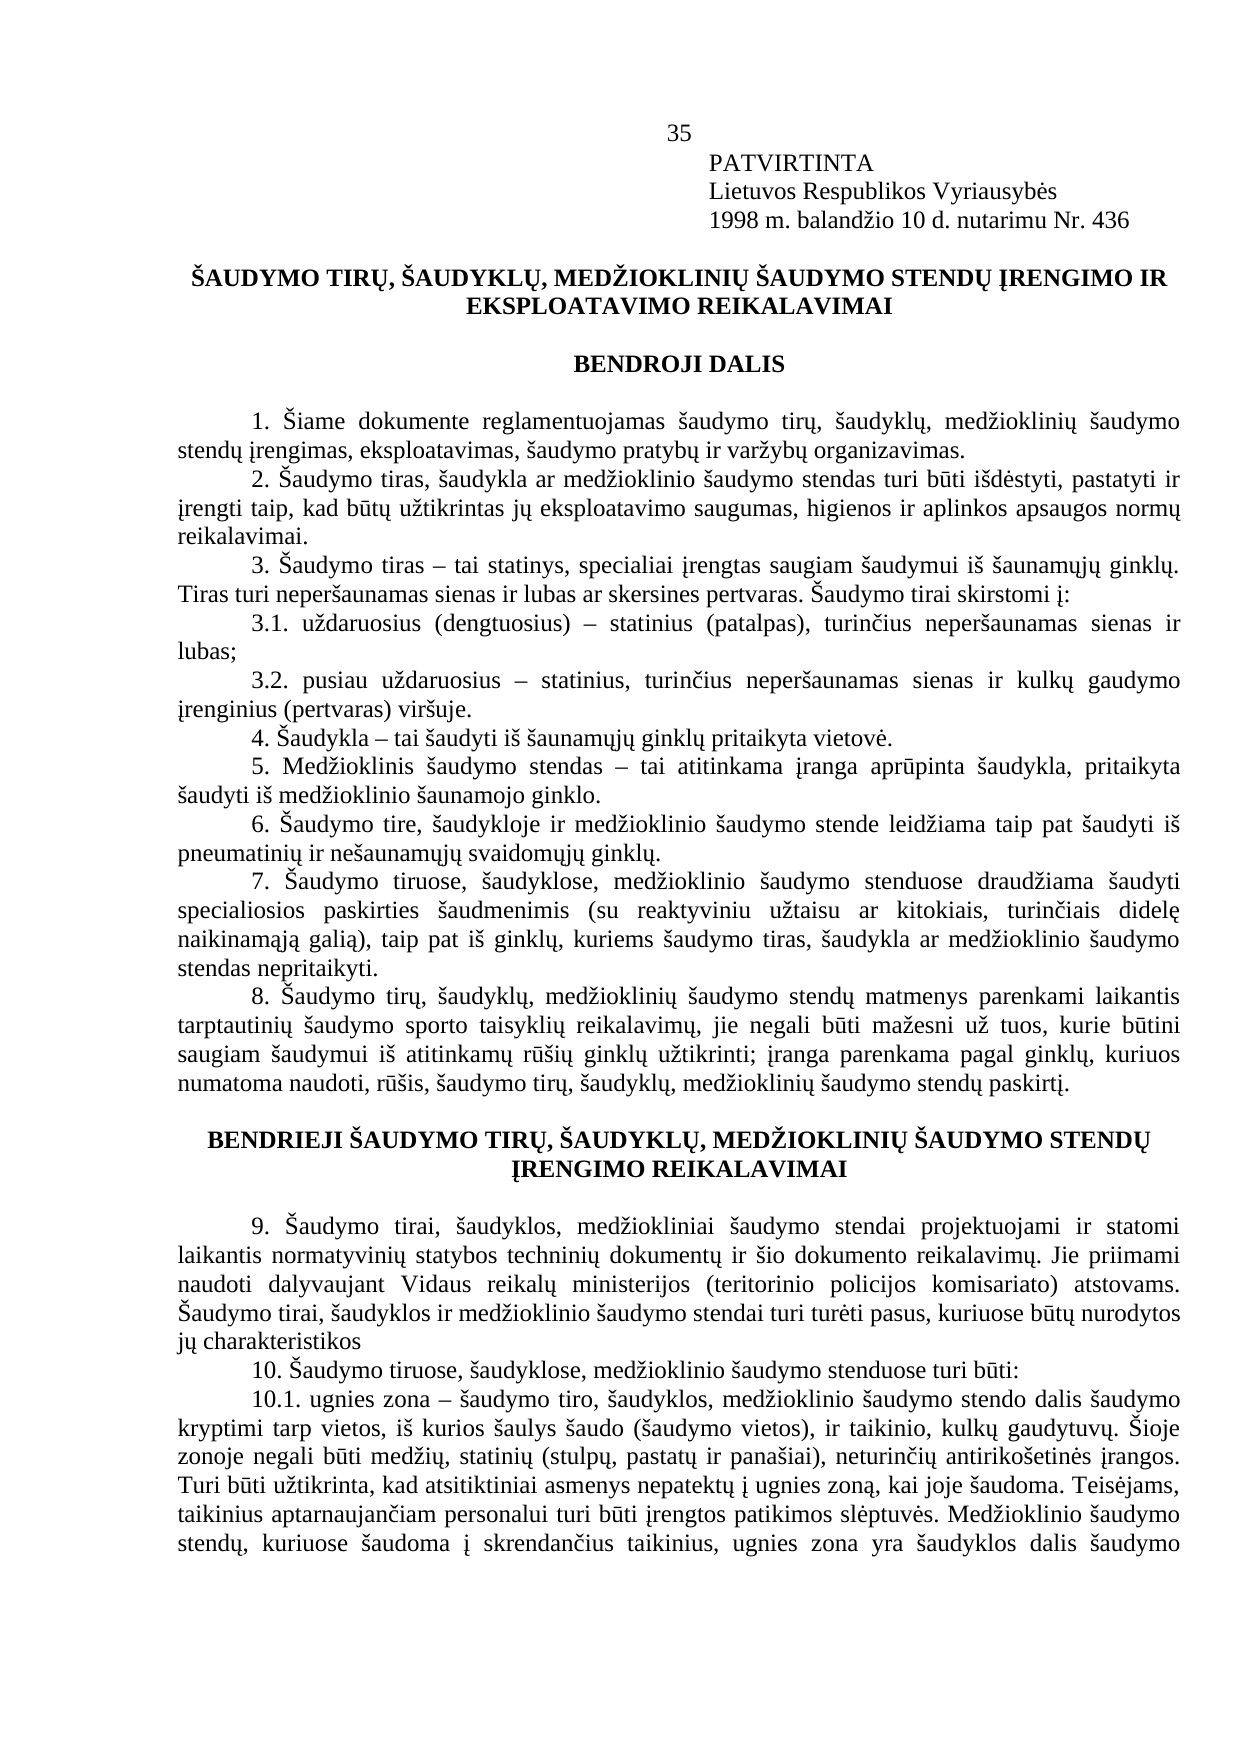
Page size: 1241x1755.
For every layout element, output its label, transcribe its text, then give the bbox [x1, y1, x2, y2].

text 3.1. uždaruosius (dengtuosius) – statinius (patalpas), turinčius neperšaunamas sienas ir lubas; [177, 608, 1181, 665]
text 10. Šaudymo tiruose, šaudyklose, medžioklinio šaudymo stenduose turi būti: [177, 1355, 1181, 1384]
text 6. Šaudymo tire, šaudykloje ir medžioklinio šaudymo stende leidžiama taip pat šaudyti iš pneumatinių ir nešaunamųjų svaidomųjų ginklų. [177, 809, 1181, 866]
text Bendrieji šaudymo tirų, šaudyklų, medžioklinių šaudymo stendų įrengimo reikalavimai [177, 1125, 1181, 1183]
text 1998 m. balandžio 10 d. nutarimu Nr. 436 [177, 205, 1181, 234]
text Šaudymo tirų, šaudyklų, medžioklinių šaudymo stendų įrengimo ir eksploatavimo reikalavimai [177, 263, 1181, 320]
text 4. Šaudykla – tai šaudyti iš šaunamųjų ginklų pritaikyta vietovė. [177, 723, 1181, 751]
text 1. Šiame dokumente reglamentuojamas šaudymo tirų, šaudyklų, medžioklinių šaudymo stendų įrengimas, eksploatavimas, šaudymo pratybų ir varžybų organizavimas. [177, 406, 1181, 464]
text 3.2. pusiau uždaruosius – statinius, turinčius neperšaunamas sienas ir kulkų gaudymo įrenginius (pertvaras) viršuje. [177, 665, 1181, 723]
text 5. Medžioklinis šaudymo stendas – tai atitinkama įranga aprūpinta šaudykla, pritaikyta šaudyti iš medžioklinio šaunamojo ginklo. [177, 751, 1181, 809]
text PATVIRTINTA [709, 148, 1181, 176]
text 10.1. ugnies zona – šaudymo tiro, šaudyklos, medžioklinio šaudymo stendo dalis šaudymo kryptimi tarp vietos, iš kurios šaulys šaudo (šaudymo vietos), ir taikinio, kulkų gaudytuvų. Šioje zonoje negali būti medžių, statinių (stulpų, pastatų ir panašiai), neturinčių antirikošetinės įrangos. Turi būti užtikrinta, kad atsitiktiniai asmenys nepatektų į ugnies zoną, kai joje šaudoma. Teisėjams, taikinius aptarnaujančiam personalui turi būti įrengtos patikimos slėptuvės. Medžioklinio šaudymo stendų, kuriuose šaudoma į skrendančius taikinius, ugnies zona yra šaudyklos dalis šaudymo [177, 1384, 1181, 1556]
text 3. Šaudymo tiras – tai statinys, specialiai įrengtas saugiam šaudymui iš šaunamųjų ginklų. Tiras turi neperšaunamas sienas ir lubas ar skersines pertvaras. Šaudymo tirai skirstomi į: [177, 550, 1181, 608]
text 7. Šaudymo tiruose, šaudyklose, medžioklinio šaudymo stenduose draudžiama šaudyti specialiosios paskirties šaudmenimis (su reaktyviniu užtaisu ar kitokiais, turinčiais didelę naikinamąją galią), taip pat iš ginklų, kuriems šaudymo tiras, šaudykla ar medžioklinio šaudymo stendas nepritaikyti. [177, 866, 1181, 981]
text 8. Šaudymo tirų, šaudyklų, medžioklinių šaudymo stendų matmenys parenkami laikantis tarptautinių šaudymo sporto taisyklių reikalavimų, jie negali būti mažesni už tuos, kurie būtini saugiam šaudymui iš atitinkamų rūšių ginklų užtikrinti; įranga parenkama pagal ginklų, kuriuos numatoma naudoti, rūšis, šaudymo tirų, šaudyklų, medžioklinių šaudymo stendų paskirtį. [177, 981, 1181, 1096]
text 2. Šaudymo tiras, šaudykla ar medžioklinio šaudymo stendas turi būti išdėstyti, pastatyti ir įrengti taip, kad būtų užtikrintas jų eksploatavimo saugumas, higienos ir aplinkos apsaugos normų reikalavimai. [177, 464, 1181, 550]
text Bendroji dalis [177, 349, 1181, 378]
text 9. Šaudymo tirai, šaudyklos, medžiokliniai šaudymo stendai projektuojami ir statomi laikantis normatyvinių statybos techninių dokumentų ir šio dokumento reikalavimų. Jie priimami naudoti dalyvaujant Vidaus reikalų ministerijos (teritorinio policijos komisariato) atstovams. Šaudymo tirai, šaudyklos ir medžioklinio šaudymo stendai turi turėti pasus, kuriuose būtų nurodytos jų charakteristikos [177, 1211, 1181, 1355]
text Lietuvos Respublikos Vyriausybės [177, 176, 1181, 205]
